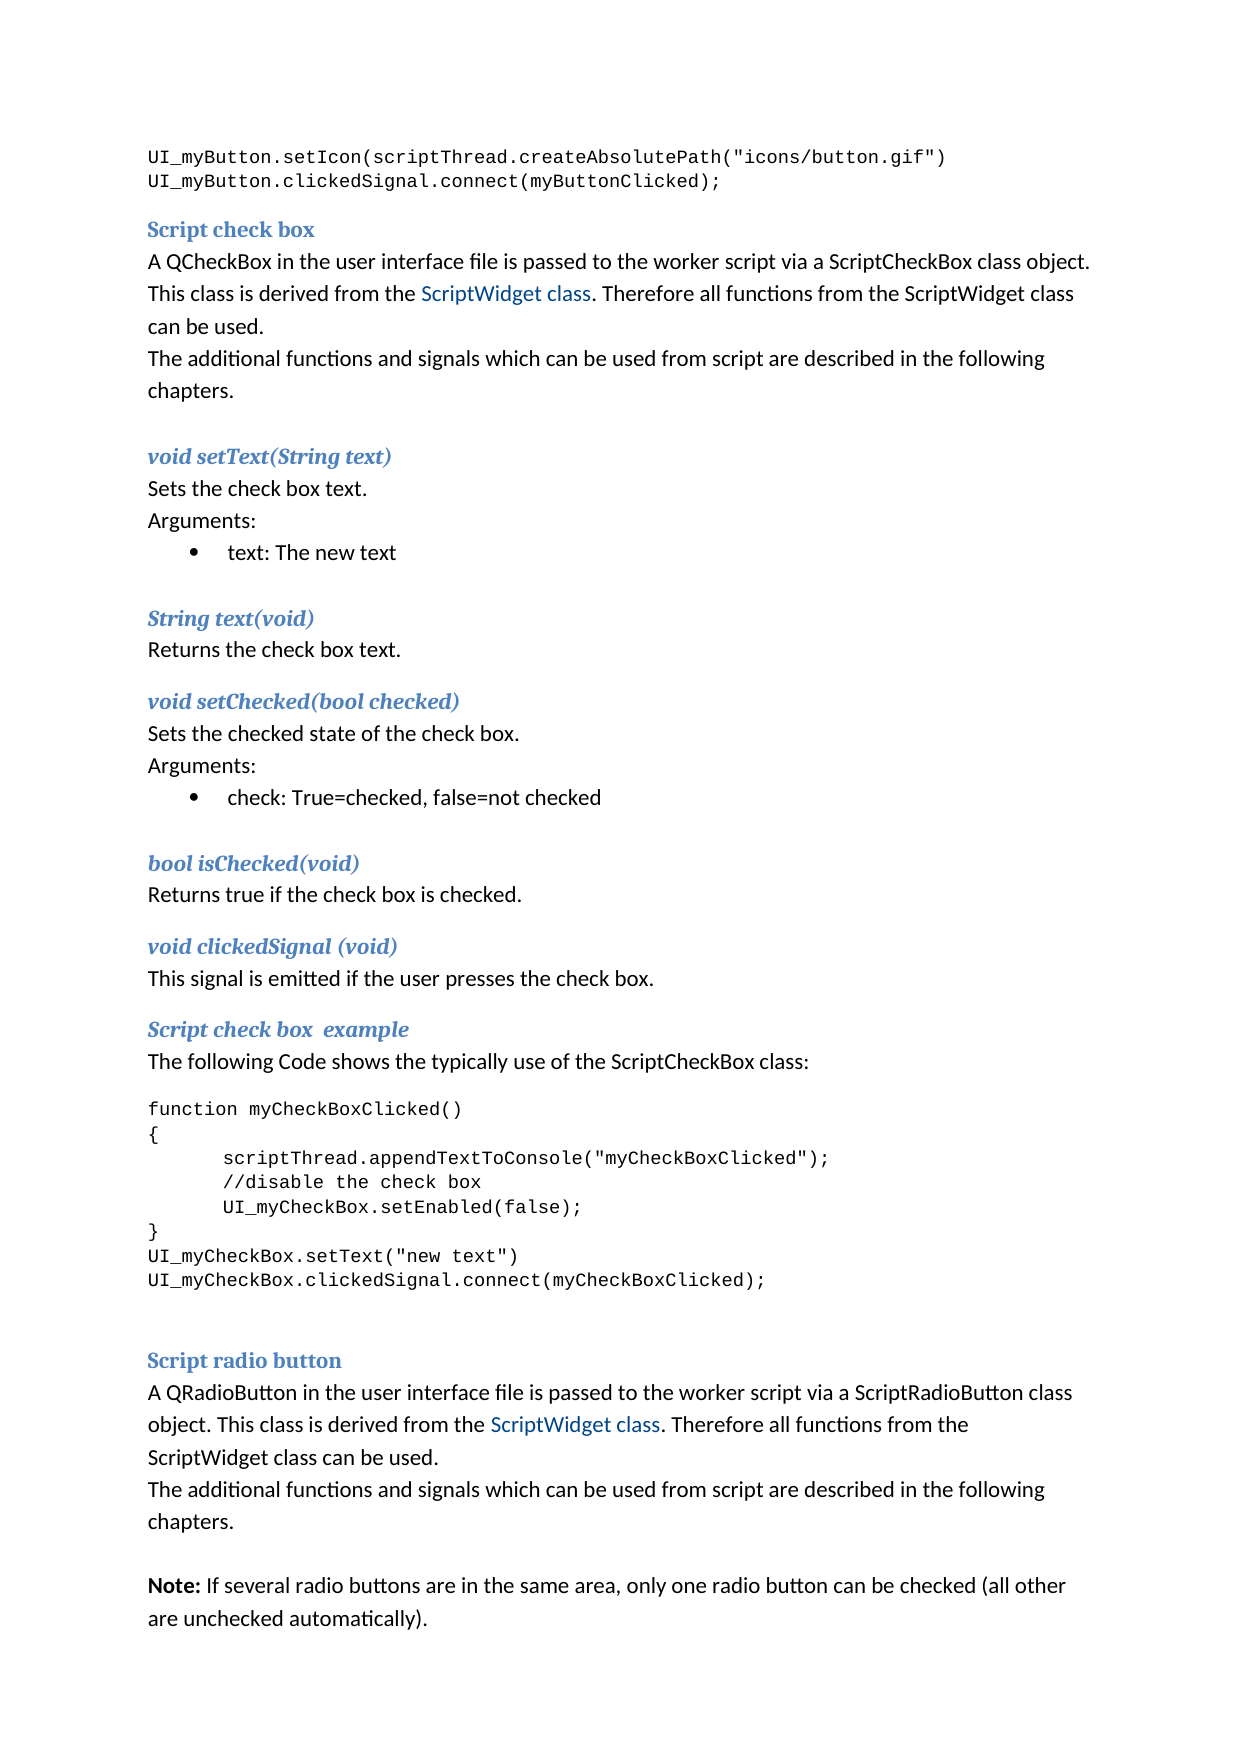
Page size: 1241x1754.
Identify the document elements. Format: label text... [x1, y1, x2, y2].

text The additional functions and signals which can be used from script are described in the following chapters. [148, 1475, 1093, 1535]
text //disable the check box [148, 1173, 1093, 1194]
text UI_myButton.setIcon(scriptThread.createAbsolutePath("icons/button.gif") [148, 148, 1093, 169]
subtitle void setChecked(bool checked) [148, 688, 1093, 715]
text { [148, 1124, 1093, 1146]
subtitle bool isChecked(void) [148, 850, 1093, 877]
text This signal is emitted if the user presses the check box. [148, 964, 1093, 992]
subtitle void setText(String text) [148, 443, 1093, 470]
subtitle void clickedSignal (void) [148, 934, 1093, 960]
text scriptThread.appendTextToConsole("myCheckBoxClicked"); [148, 1149, 1093, 1170]
text Returns the check box text. [148, 636, 1093, 663]
text Returns true if the check box is checked. [148, 881, 1093, 909]
text UI_myCheckBox.setText("new text") [148, 1246, 1093, 1268]
text The following Code shows the typically use of the ScriptCheckBox class: [148, 1047, 1093, 1075]
text Arguments: [148, 751, 1093, 779]
text } [148, 1222, 1093, 1243]
text A QCheckBox in the user interface file is passed to the worker script via a ScriptCheckBox class object. This class is derived from the ScriptWidget class. Therefore all functions from the ScriptWidget class can be used. [148, 247, 1093, 340]
subtitle Script radio button [148, 1348, 1093, 1374]
text The additional functions and signals which can be used from script are described in the following chapters. [148, 344, 1093, 404]
subtitle String text(void) [148, 605, 1093, 632]
list text: The new text [190, 538, 1093, 566]
subtitle Script check box example [148, 1017, 1093, 1043]
text Sets the checked state of the check box. [148, 719, 1093, 747]
text Note: If several radio buttons are in the same area, only one radio button can be checked (all other are unchecked automatically). [148, 1571, 1093, 1632]
text UI_myButton.clickedSignal.connect(myButtonClicked); [148, 172, 1093, 193]
text Arguments: [148, 506, 1093, 534]
text Sets the check box text. [148, 474, 1093, 502]
text UI_myCheckBox.setEnabled(false); [148, 1198, 1093, 1219]
subtitle Script check box [148, 217, 1093, 243]
text function myCheckBoxClicked() [148, 1100, 1093, 1121]
text UI_myCheckBox.clickedSignal.connect(myCheckBoxClicked); [148, 1271, 1093, 1292]
list check: True=checked, false=not checked [190, 783, 1093, 811]
text A QRadioButton in the user interface file is passed to the worker script via a ScriptRadioButton class object. This class is derived from the ScriptWidget class. Therefore all functions from the ScriptWidget class can be used. [148, 1378, 1093, 1471]
